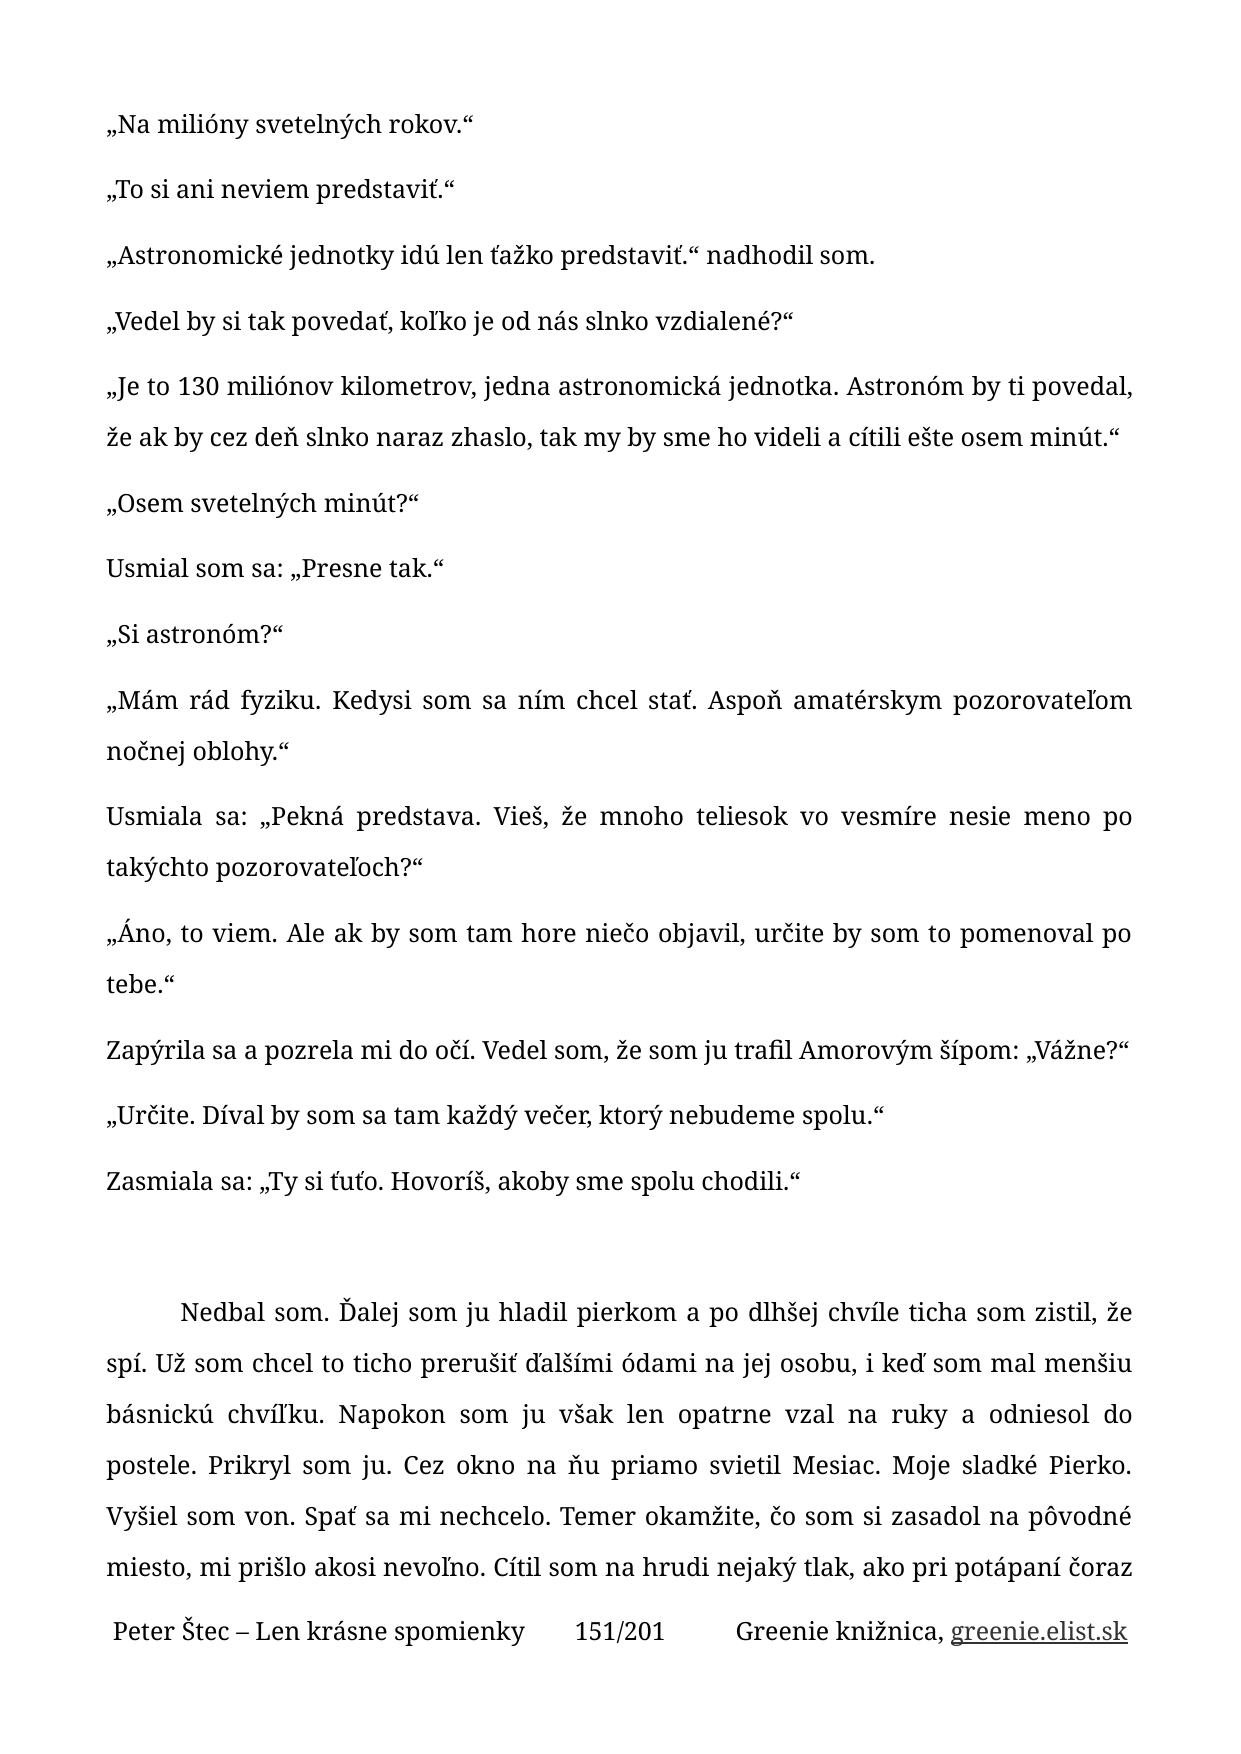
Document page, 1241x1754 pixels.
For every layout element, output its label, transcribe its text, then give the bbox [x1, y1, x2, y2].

text „Určite. Díval by som sa tam každý večer, ktorý nebudeme spolu.“ [106, 1098, 1134, 1132]
text „To si ani neviem predstaviť.“ [106, 172, 1134, 206]
text Usmiala sa: „Pekná predstava. Vieš, že mnoho teliesok vo vesmíre nesie meno po takýchto pozorovateľoch?“ [106, 799, 1134, 884]
text Zasmiala sa: „Ty si ťuťo. Hovoríš, akoby sme spolu chodili.“ [106, 1163, 1134, 1198]
text „Mám rád fyziku. Kedysi som sa ním chcel stať. Aspoň amatérskym pozorovateľom nočnej oblohy.“ [106, 682, 1134, 767]
text „Osem svetelných minút?“ [106, 485, 1134, 519]
text Zapýrila sa a pozrela mi do očí. Vedel som, že som ju trafil Amorovým šípom: „Vážne?“ [106, 1032, 1134, 1066]
text „Je to 130 miliónov kilometrov, jedna astronomická jednotka. Astronóm by ti povedal, že ak by cez deň slnko naraz zhaslo, tak my by sme ho videli a cítili ešte osem minút.“ [106, 369, 1134, 454]
text „Astronomické jednotky idú len ťažko predstaviť.“ nadhodil som. [106, 237, 1134, 272]
text „Vedel by si tak povedať, koľko je od nás slnko vzdialené?“ [106, 303, 1134, 337]
text „Áno, to viem. Ale ak by som tam hore niečo objavil, určite by som to pomenoval po tebe.“ [106, 916, 1134, 1001]
text „Si astronóm?“ [106, 617, 1134, 651]
text Nedbal som. Ďalej som ju hladil pierkom a po dlhšej chvíle ticha som zistil, že spí. Už som chcel to ticho prerušiť ďalšími ódami na jej osobu, i keď som mal menšiu básnickú chvíľku. Napokon som ju však len opatrne vzal na ruky a odniesol do postele. Prikryl som ju. Cez okno na ňu priamo svietil Mesiac. Moje sladké Pierko. Vyšiel som von. Spať sa mi nechcelo. Temer okamžite, čo som si zasadol na pôvodné miesto, mi prišlo akosi nevoľno. Cítil som na hrudi nejaký tlak, ako pri potápaní čoraz [106, 1295, 1134, 1584]
text Usmial som sa: „Presne tak.“ [106, 551, 1134, 585]
text „Na milióny svetelných rokov.“ [106, 106, 1134, 140]
